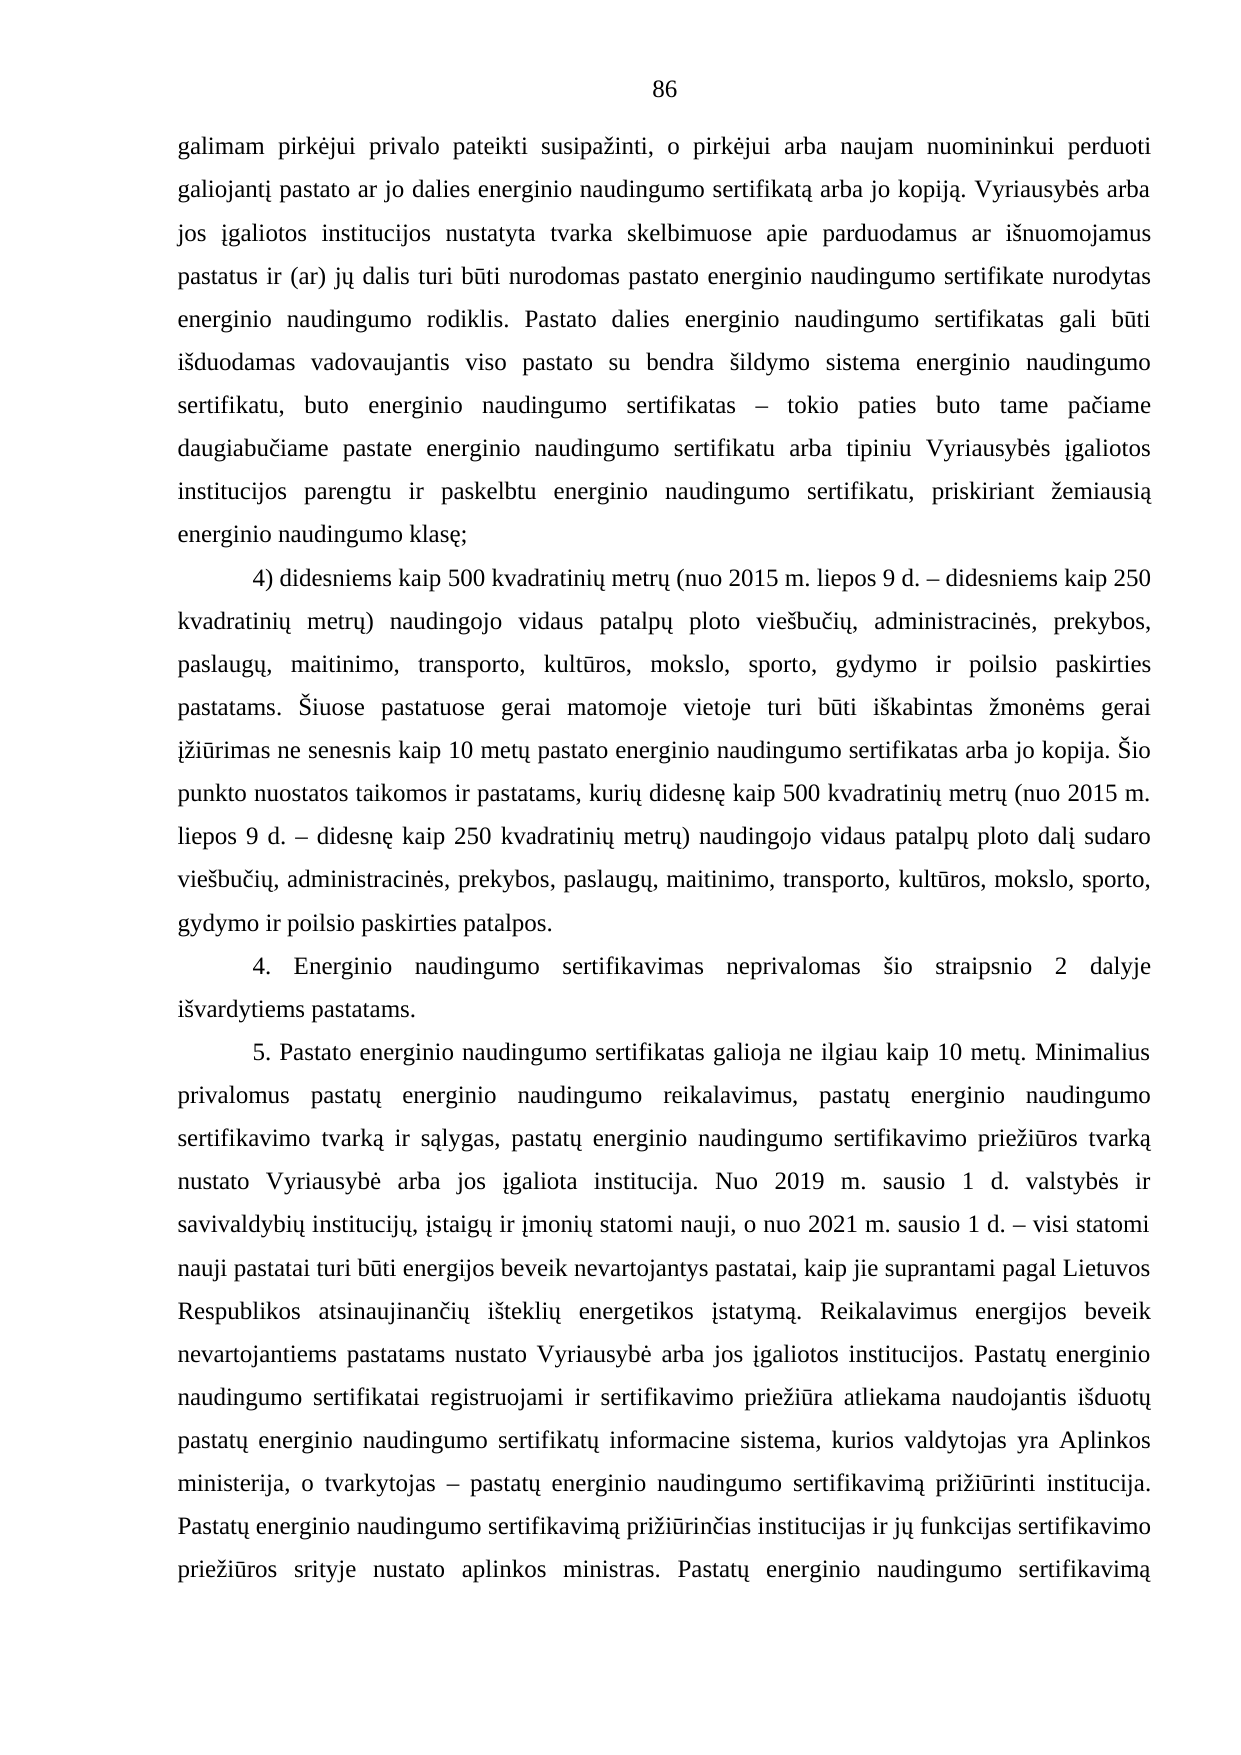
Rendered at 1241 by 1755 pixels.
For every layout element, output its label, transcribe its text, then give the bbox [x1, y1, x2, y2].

text 4. Energinio naudingumo sertifikavimas neprivalomas šio straipsnio 2 dalyje išvardytiems pastatams. [177, 951, 1152, 1023]
text 5. Pastato energinio naudingumo sertifikatas galioja ne ilgiau kaip 10 metų. Minimalius privalomus pastatų energinio naudingumo reikalavimus, pastatų energinio naudingumo sertifikavimo tvarką ir sąlygas, pastatų energinio naudingumo sertifikavimo priežiūros tvarką nustato Vyriausybė arba jos įgaliota institucija. Nuo 2019 m. sausio 1 d. valstybės ir savivaldybių institucijų, įstaigų ir įmonių statomi nauji, o nuo 2021 m. sausio 1 d. – visi statomi nauji pastatai turi būti energijos beveik nevartojantys pastatai, kaip jie suprantami pagal Lietuvos Respublikos atsinaujinančių išteklių energetikos įstatymą. Reikalavimus energijos beveik nevartojantiems pastatams nustato Vyriausybė arba jos įgaliotos institucijos. Pastatų energinio naudingumo sertifikatai registruojami ir sertifikavimo priežiūra atliekama naudojantis išduotų pastatų energinio naudingumo sertifikatų informacine sistema, kurios valdytojas yra Aplinkos ministerija, o tvarkytojas – pastatų energinio naudingumo sertifikavimą prižiūrinti institucija. Pastatų energinio naudingumo sertifikavimą prižiūrinčias institucijas ir jų funkcijas sertifikavimo priežiūros srityje nustato aplinkos ministras. Pastatų energinio naudingumo sertifikavimą [177, 1037, 1152, 1583]
text 4) didesniems kaip 500 kvadratinių metrų (nuo 2015 m. liepos 9 d. – didesniems kaip 250 kvadratinių metrų) naudingojo vidaus patalpų ploto viešbučių, administracinės, prekybos, paslaugų, maitinimo, transporto, kultūros, mokslo, sporto, gydymo ir poilsio paskirties pastatams. Šiuose pastatuose gerai matomoje vietoje turi būti iškabintas žmonėms gerai įžiūrimas ne senesnis kaip 10 metų pastato energinio naudingumo sertifikatas arba jo kopija. Šio punkto nuostatos taikomos ir pastatams, kurių didesnę kaip 500 kvadratinių metrų (nuo 2015 m. liepos 9 d. – didesnę kaip 250 kvadratinių metrų) naudingojo vidaus patalpų ploto dalį sudaro viešbučių, administracinės, prekybos, paslaugų, maitinimo, transporto, kultūros, mokslo, sporto, gydymo ir poilsio paskirties patalpos. [177, 563, 1152, 936]
text galimam pirkėjui privalo pateikti susipažinti, o pirkėjui arba naujam nuomininkui perduoti galiojantį pastato ar jo dalies energinio naudingumo sertifikatą arba jo kopiją. Vyriausybės arba jos įgaliotos institucijos nustatyta tvarka skelbimuose apie parduodamus ar išnuomojamus pastatus ir (ar) jų dalis turi būti nurodomas pastato energinio naudingumo sertifikate nurodytas energinio naudingumo rodiklis. Pastato dalies energinio naudingumo sertifikatas gali būti išduodamas vadovaujantis viso pastato su bendra šildymo sistema energinio naudingumo sertifikatu, buto energinio naudingumo sertifikatas – tokio paties buto tame pačiame daugiabučiame pastate energinio naudingumo sertifikatu arba tipiniu Vyriausybės įgaliotos institucijos parengtu ir paskelbtu energinio naudingumo sertifikatu, priskiriant žemiausią energinio naudingumo klasę; [177, 131, 1152, 548]
